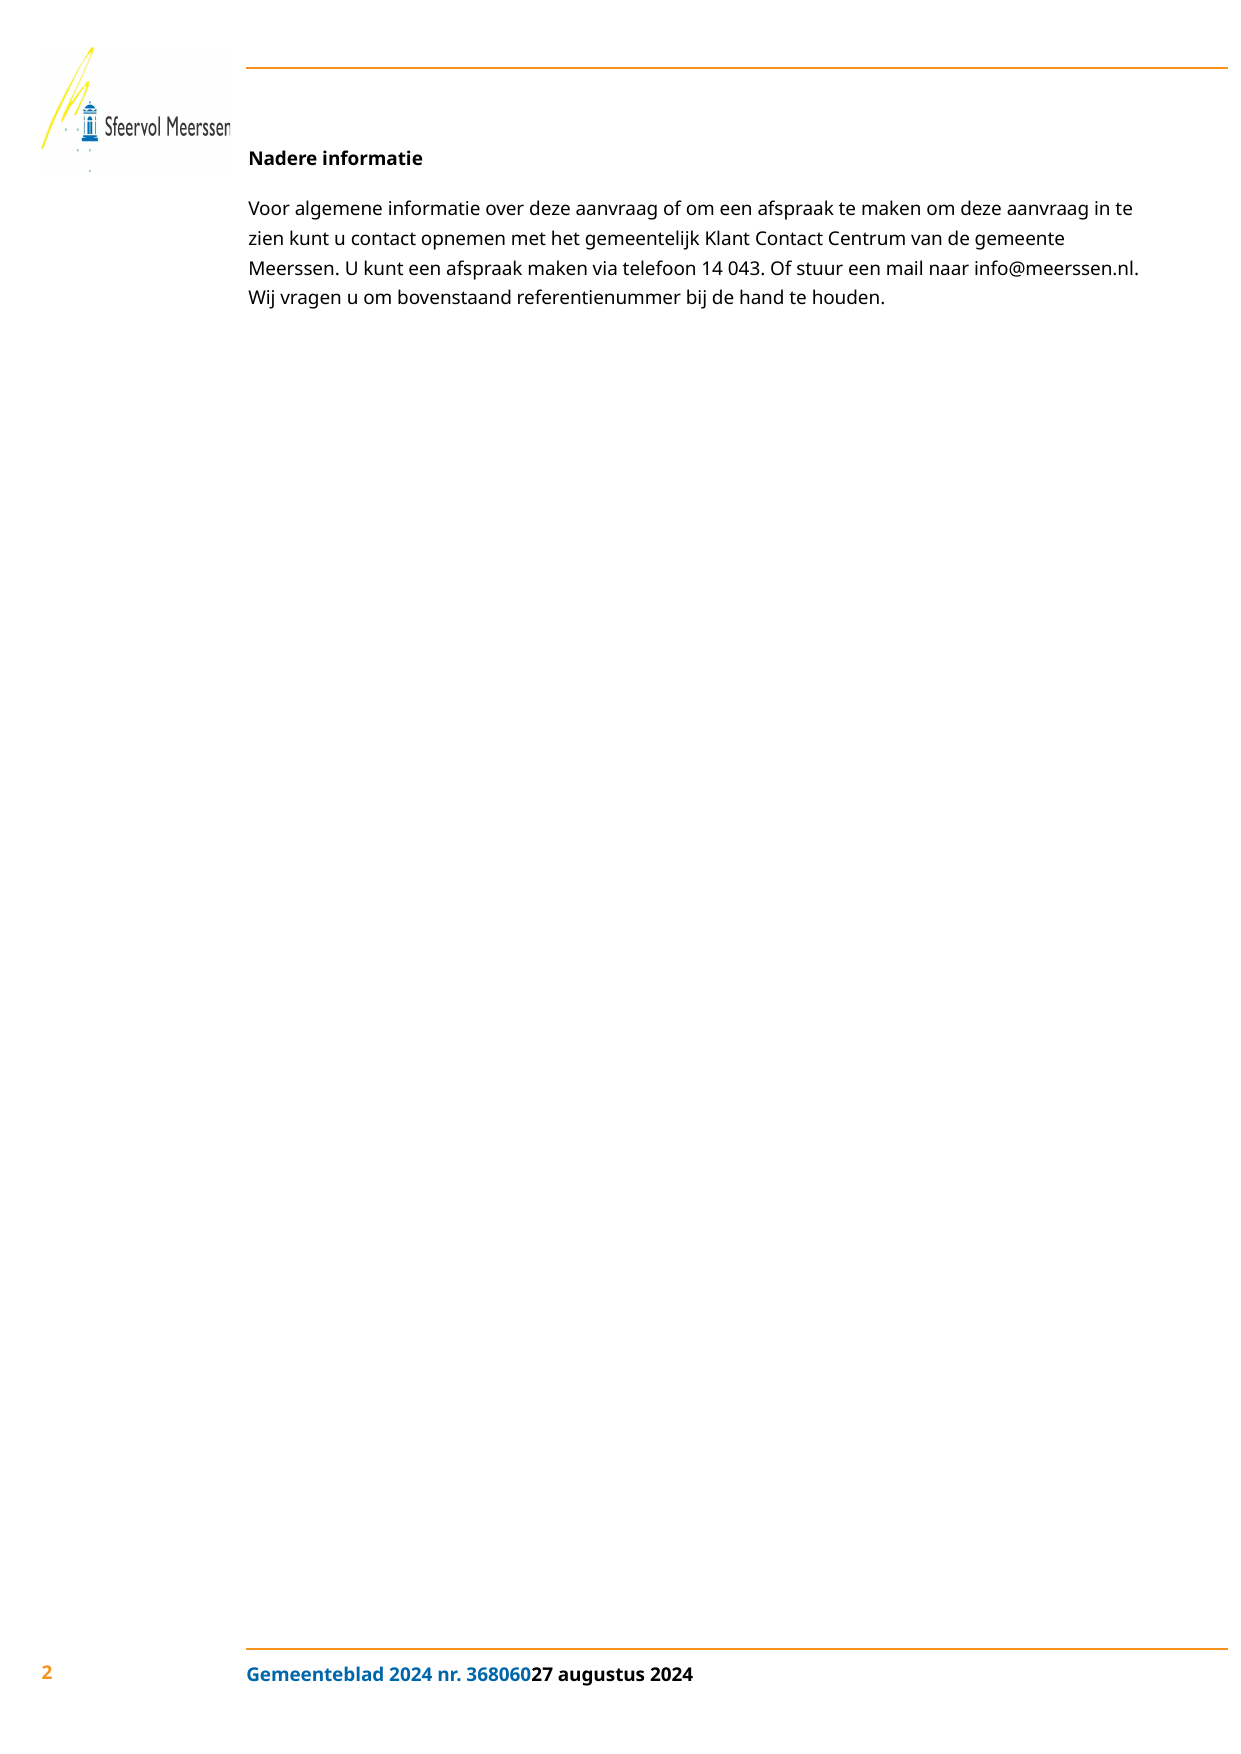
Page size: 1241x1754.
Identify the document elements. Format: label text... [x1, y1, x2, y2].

picture [41, 47, 231, 172]
text Voor algemene informatie over deze aanvraag of om een afspraak te maken om deze aanvraag in te zien kunt u contact opnemen met het gemeentelijk Klant Contact Centrum van de gemeente Meerssen. U kunt een afspraak maken via telefoon 14 043. Of stuur een mail naar info@meerssen.nl. Wij vragen u om bovenstaand referentienummer bij de hand te houden. [248, 196, 1152, 310]
text Nadere informatie [248, 145, 1152, 171]
